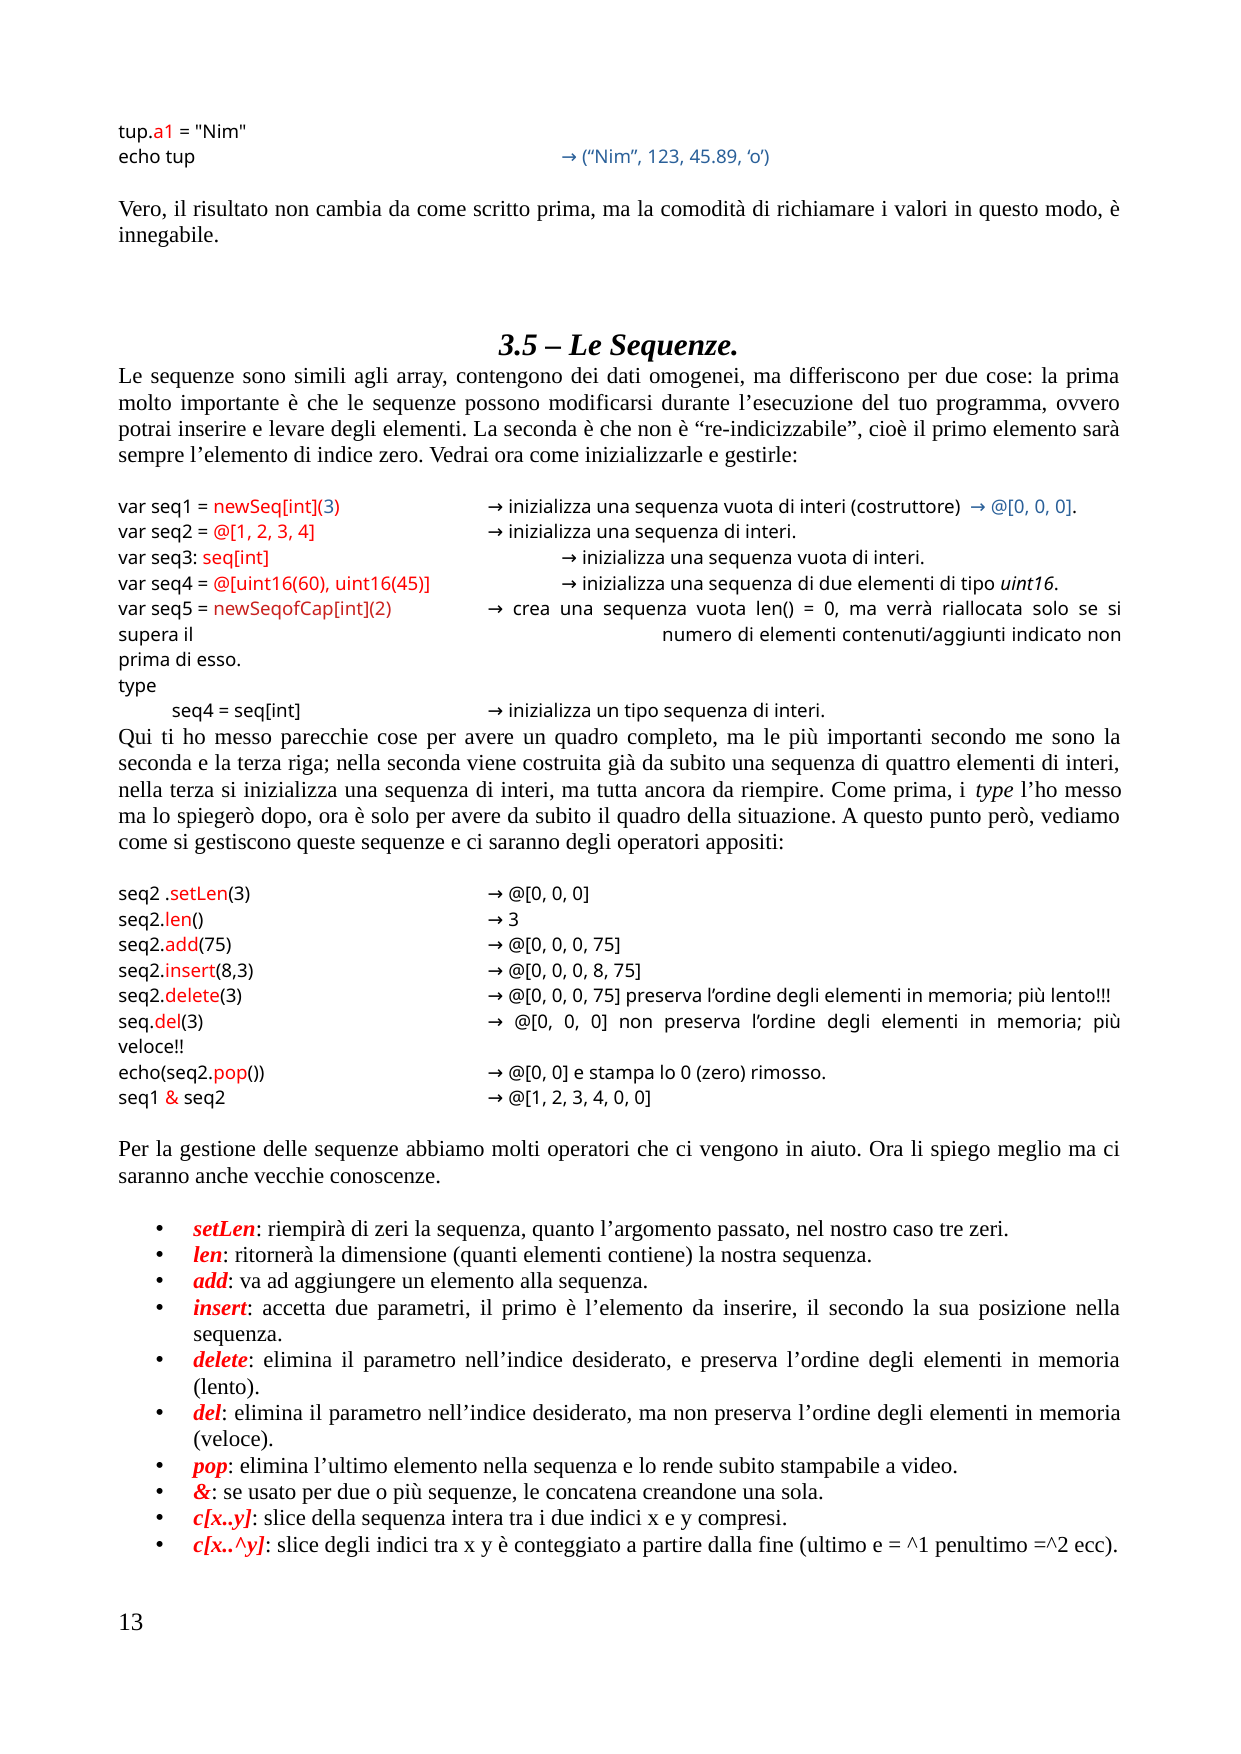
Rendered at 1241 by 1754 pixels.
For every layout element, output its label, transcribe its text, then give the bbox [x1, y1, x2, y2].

list insert: accetta due parametri, il primo è l’elemento da inserire, il secondo la sua posizione nella sequenza. [156, 1294, 1122, 1346]
text var seq2 = @[1, 2, 3, 4] → inizializza una sequenza di interi. [118, 519, 1122, 544]
list setLen: riempirà di zeri la sequenza, quanto l’argomento passato, nel nostro caso tre zeri. [156, 1214, 1122, 1241]
list len: ritornerà la dimensione (quanti elementi contiene) la nostra sequenza. [156, 1241, 1122, 1267]
text seq2.len() → 3 [118, 906, 1122, 931]
text var seq3: seq[int] → inizializza una sequenza vuota di interi. [118, 544, 1122, 570]
text var seq5 = newSeqofCap[int](2) → crea una sequenza vuota len() = 0, ma verrà riallocata solo se si supera il numero di elementi contenuti/aggiunti indicato non prima di esso. [118, 595, 1122, 672]
text 3.5 – Le Sequenze. [118, 326, 1122, 362]
text seq2.delete(3) → @[0, 0, 0, 75] preserva l’ordine degli elementi in memoria; più lento!!! [118, 982, 1122, 1008]
text seq2.add(75) → @[0, 0, 0, 75] [118, 931, 1122, 957]
text seq.del(3) → @[0, 0, 0] non preserva l’ordine degli elementi in memoria; più veloce!! [118, 1008, 1122, 1059]
text echo(seq2.pop()) → @[0, 0] e stampa lo 0 (zero) rimosso. [118, 1059, 1122, 1084]
text echo tup → (“Nim”, 123, 45.89, ‘o’) [118, 144, 1122, 169]
text type [118, 672, 1122, 697]
text Vero, il risultato non cambia da come scritto prima, ma la comodità di richiamare i valori in questo modo, è innegabile. [118, 195, 1122, 247]
list pop: elimina l’ultimo elemento nella sequenza e lo rende subito stampabile a video. [156, 1452, 1122, 1478]
list &: se usato per due o più sequenze, le concatena creandone una sola. [156, 1478, 1122, 1504]
text tup.a1 = "Nim" [118, 118, 1122, 144]
list add: va ad aggiungere un elemento alla sequenza. [156, 1267, 1122, 1294]
text seq2 .setLen(3) → @[0, 0, 0] [118, 880, 1122, 906]
list c[x..y]: slice della sequenza intera tra i due indici x e y compresi. [156, 1504, 1122, 1531]
text seq4 = seq[int] → inizializza un tipo sequenza di interi. [118, 697, 1122, 723]
text Le sequenze sono simili agli array, contengono dei dati omogenei, ma differiscono per due cose: la prima molto importante è che le sequenze possono modificarsi durante l’esecuzione del tuo programma, ovvero potrai inserire e levare degli elementi. La seconda è che non è “re-indicizzabile”, cioè il primo elemento sarà sempre l’elemento di indice zero. Vedrai ora come inizializzarle e gestirle: [118, 362, 1122, 468]
text Per la gestione delle sequenze abbiamo molti operatori che ci vengono in aiuto. Ora li spiego meglio ma ci saranno anche vecchie conoscenze. [118, 1136, 1122, 1188]
text var seq4 = @[uint16(60), uint16(45)] → inizializza una sequenza di due elementi di tipo uint16. [118, 570, 1122, 595]
text var seq1 = newSeq[int](3) → inizializza una sequenza vuota di interi (costruttore) → @[0, 0, 0]. [118, 493, 1122, 519]
text Qui ti ho messo parecchie cose per avere un quadro completo, ma le più importanti secondo me sono la seconda e la terza riga; nella seconda viene costruita già da subito una sequenza di quattro elementi di interi, nella terza si inizializza una sequenza di interi, ma tutta ancora da riempire. Come prima, i type l’ho messo ma lo spiegerò dopo, ora è solo per avere da subito il quadro della situazione. A questo punto però, vediamo come si gestiscono queste sequenze e ci saranno degli operatori appositi: [118, 723, 1122, 855]
list del: elimina il parametro nell’indice desiderato, ma non preserva l’ordine degli elementi in memoria (veloce). [156, 1399, 1122, 1452]
text seq2.insert(8,3) → @[0, 0, 0, 8, 75] [118, 957, 1122, 982]
list c[x..^y]: slice degli indici tra x y è conteggiato a partire dalla fine (ultimo e = ^1 penultimo =^2 ecc). [156, 1531, 1122, 1557]
list delete: elimina il parametro nell’indice desiderato, e preserva l’ordine degli elementi in memoria (lento). [156, 1346, 1122, 1399]
text seq1 & seq2 → @[1, 2, 3, 4, 0, 0] [118, 1084, 1122, 1110]
